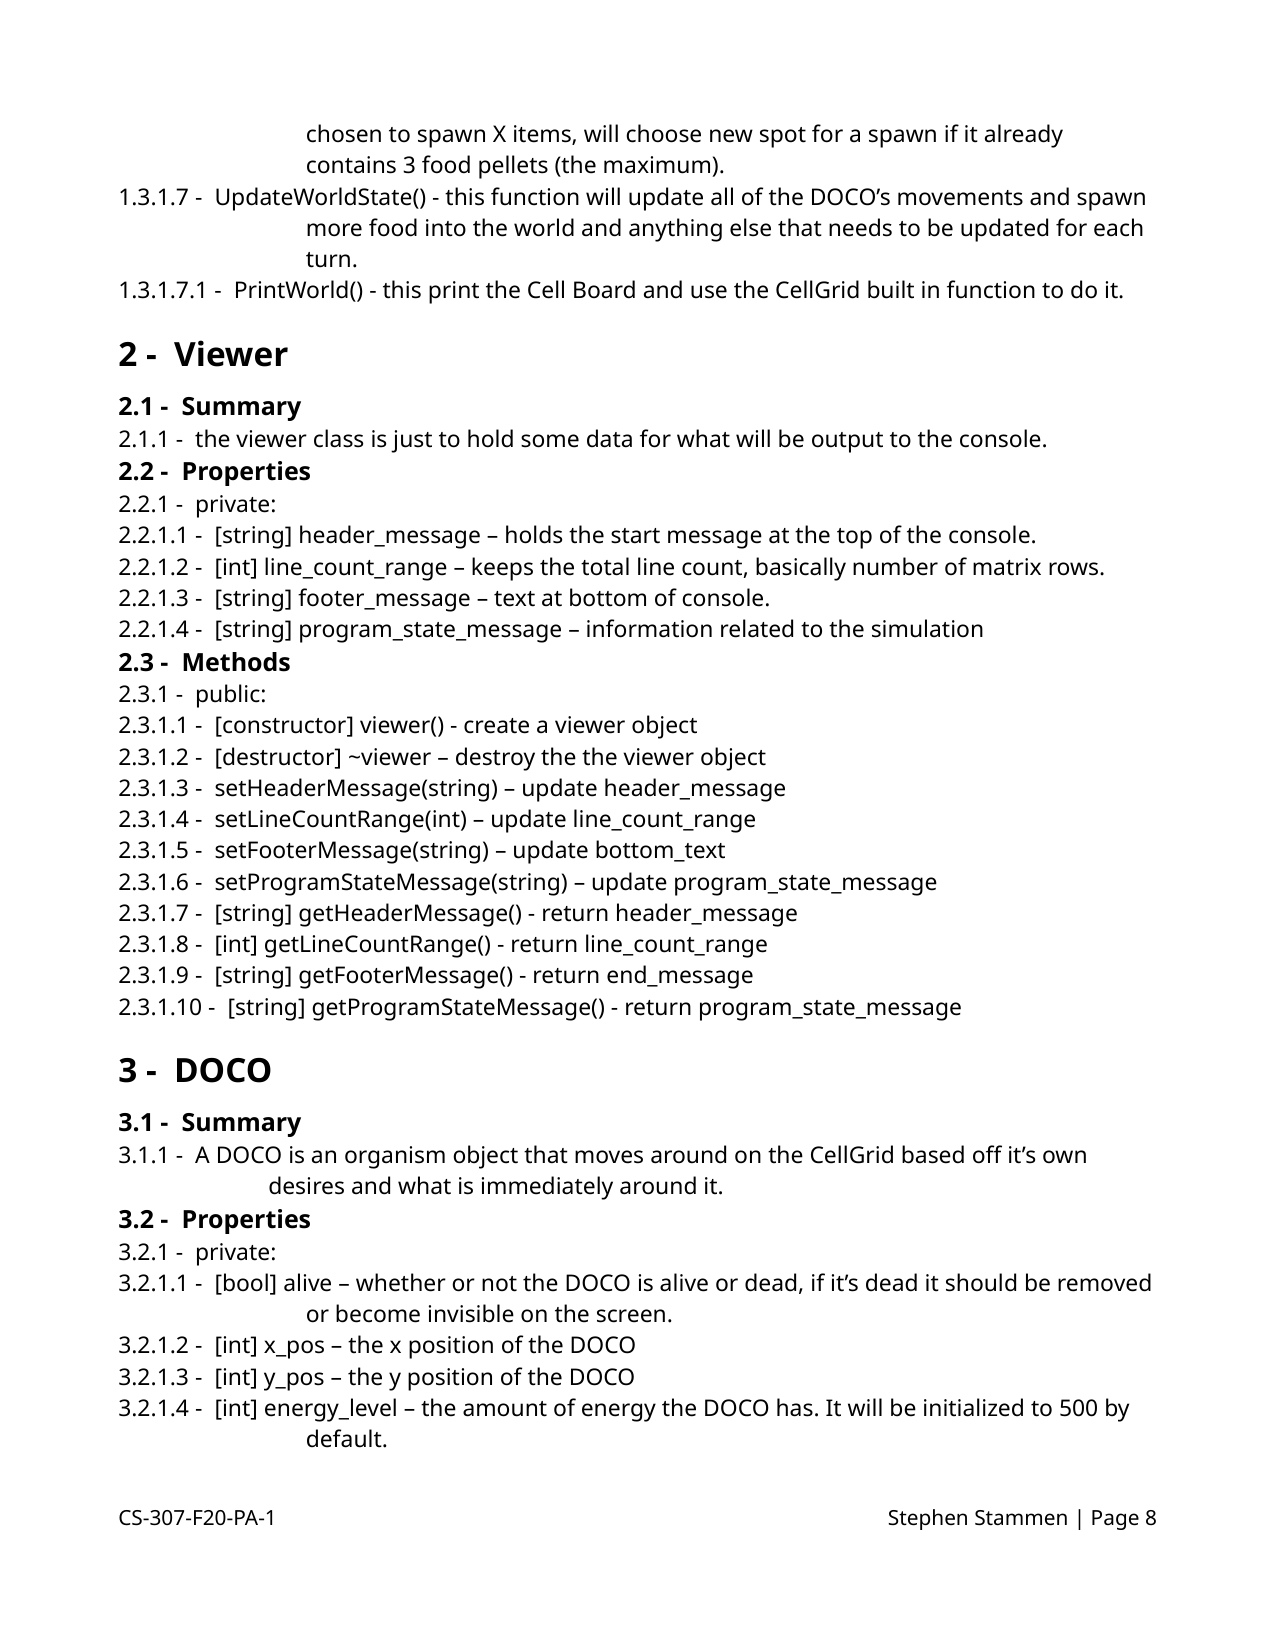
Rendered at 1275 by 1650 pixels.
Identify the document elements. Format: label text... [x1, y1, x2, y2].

list [string] header_message – holds the start message at the top of the console. [118, 519, 1157, 550]
list [int] x_pos – the x position of the DOCO [118, 1329, 1157, 1361]
list setHeaderMessage(string) – update header_message [118, 772, 1157, 803]
list Properties [118, 1201, 1157, 1236]
list [string] getHeaderMessage() - return header_message [118, 897, 1157, 928]
list [int] y_pos – the y position of the DOCO [118, 1361, 1157, 1392]
list [string] footer_message – text at bottom of console. [118, 582, 1157, 613]
list setFooterMessage(string) – update bottom_text [118, 834, 1157, 866]
list setLineCountRange(int) – update line_count_range [118, 803, 1157, 834]
list [int] energy_level – the amount of energy the DOCO has. It will be initialized to 500 by default. [118, 1392, 1157, 1454]
subtitle DOCO [118, 1047, 1157, 1092]
list UpdateWorldState() - this function will update all of the DOCO’s movements and spawn more food into the world and anything else that needs to be updated for each turn. [118, 181, 1157, 274]
list [destructor] ~viewer – destroy the the viewer object [118, 741, 1157, 772]
list [string] getProgramStateMessage() - return program_state_message [118, 991, 1157, 1022]
list Methods [118, 644, 1157, 678]
list [bool] alive – whether or not the DOCO is alive or dead, if it’s dead it should be removed or become invisible on the screen. [118, 1267, 1157, 1329]
list PrintWorld() - this print the Cell Board and use the CellGrid built in function to do it. [118, 274, 1157, 306]
list Summary [118, 1105, 1157, 1139]
list [string] getFooterMessage() - return end_message [118, 959, 1157, 991]
list public: [118, 678, 1157, 709]
list [int] line_count_range – keeps the total line count, basically number of matrix rows. [118, 550, 1157, 582]
list [constructor] viewer() - create a viewer object [118, 709, 1157, 741]
list Properties [118, 454, 1157, 488]
list private: [118, 488, 1157, 519]
list private: [118, 1236, 1157, 1267]
list chosen to spawn X items, will choose new spot for a spawn if it already contains 3 food pellets (the maximum). [118, 118, 1157, 181]
list setProgramStateMessage(string) – update program_state_message [118, 866, 1157, 897]
list the viewer class is just to hold some data for what will be output to the console. [118, 423, 1157, 454]
list [string] program_state_message – information related to the simulation [118, 613, 1157, 644]
list Summary [118, 388, 1157, 423]
list A DOCO is an organism object that moves around on the CellGrid based off it’s own desires and what is immediately around it. [118, 1139, 1157, 1201]
subtitle Viewer [118, 331, 1157, 376]
list [int] getLineCountRange() - return line_count_range [118, 928, 1157, 959]
